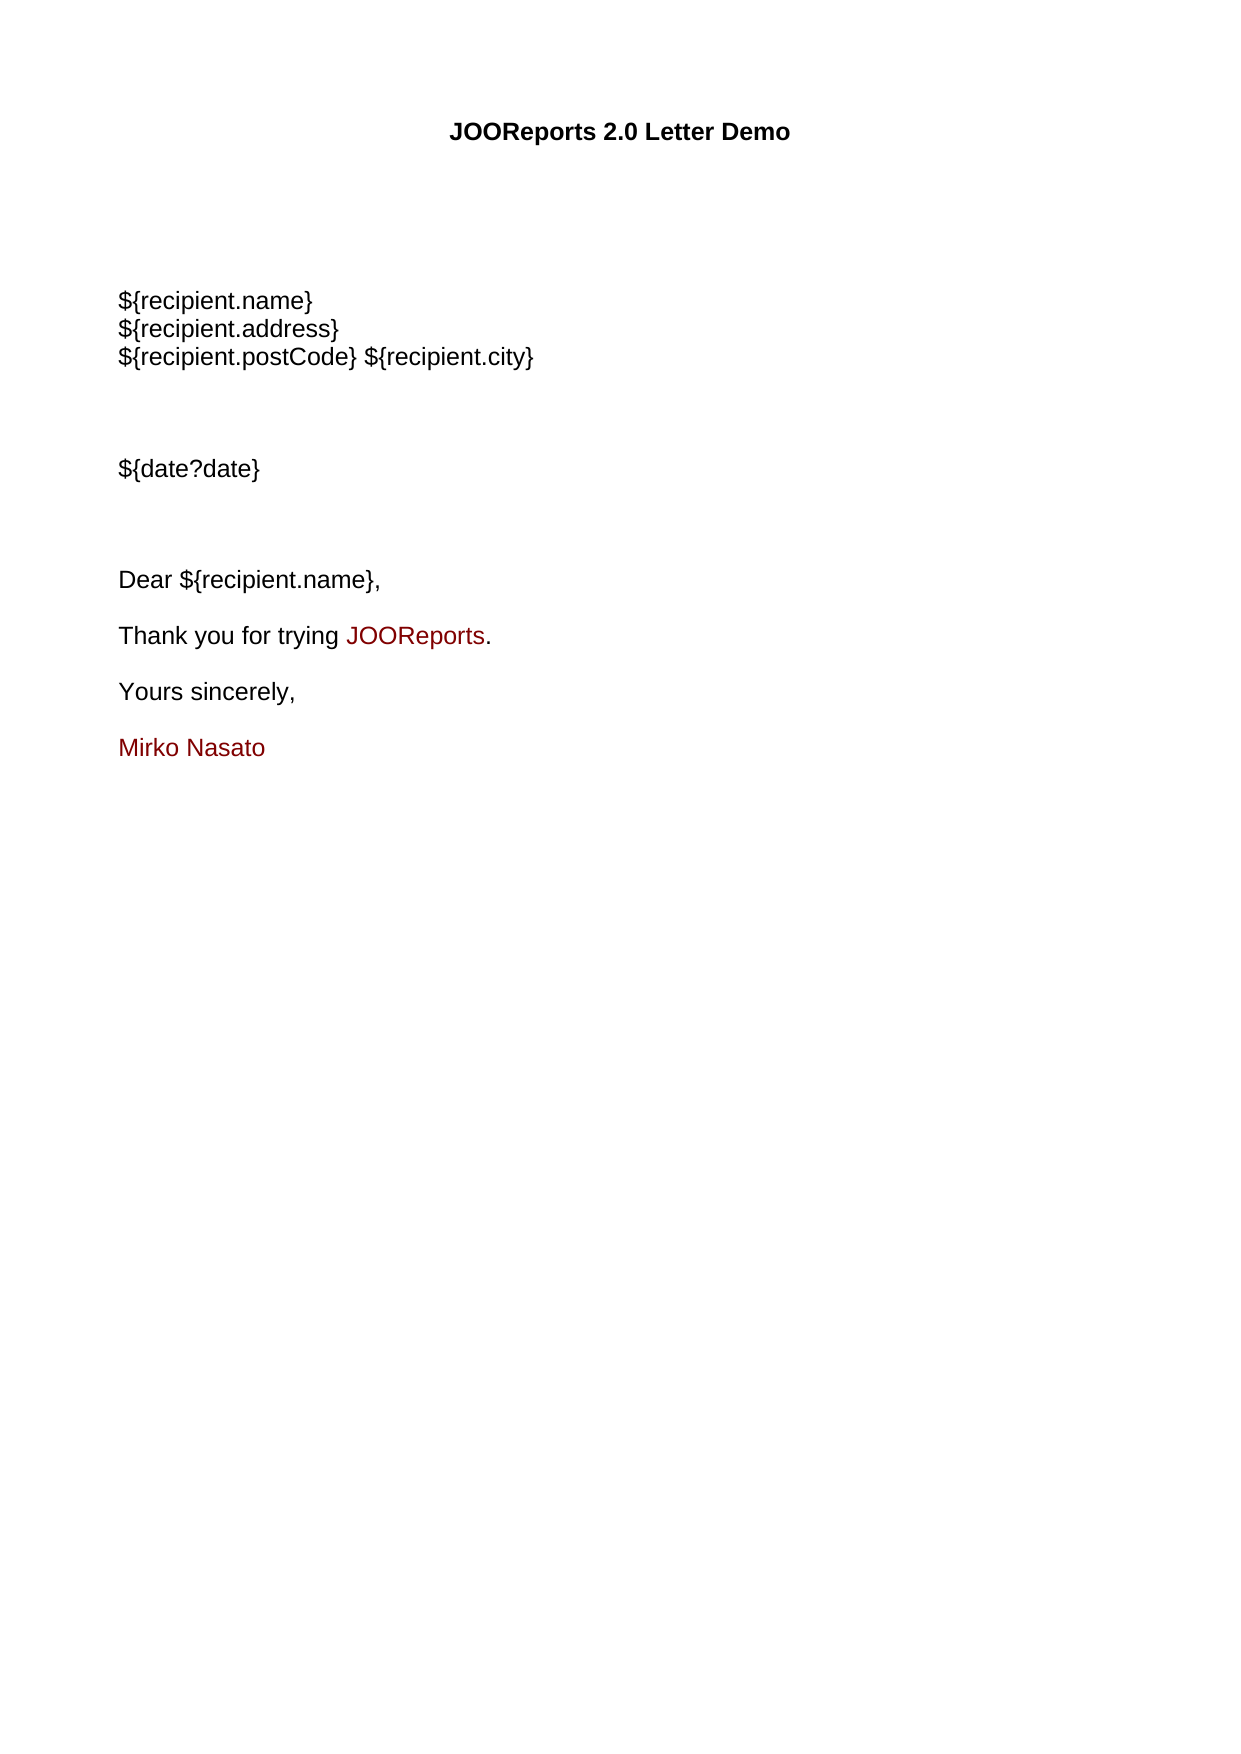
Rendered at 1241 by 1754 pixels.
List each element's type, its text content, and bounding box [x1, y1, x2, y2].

text ${recipient.postCode} ${recipient.city} [118, 343, 1122, 371]
text ${recipient.address} [118, 315, 1122, 343]
text Thank you for trying JOOReports. [118, 622, 1122, 650]
text Dear ${recipient.name}, [118, 566, 1122, 594]
text Yours sincerely, [118, 678, 1122, 706]
text ${recipient.name} [118, 287, 1122, 315]
text ${date?date} [118, 455, 1122, 483]
text Mirko Nasato [118, 734, 1122, 762]
